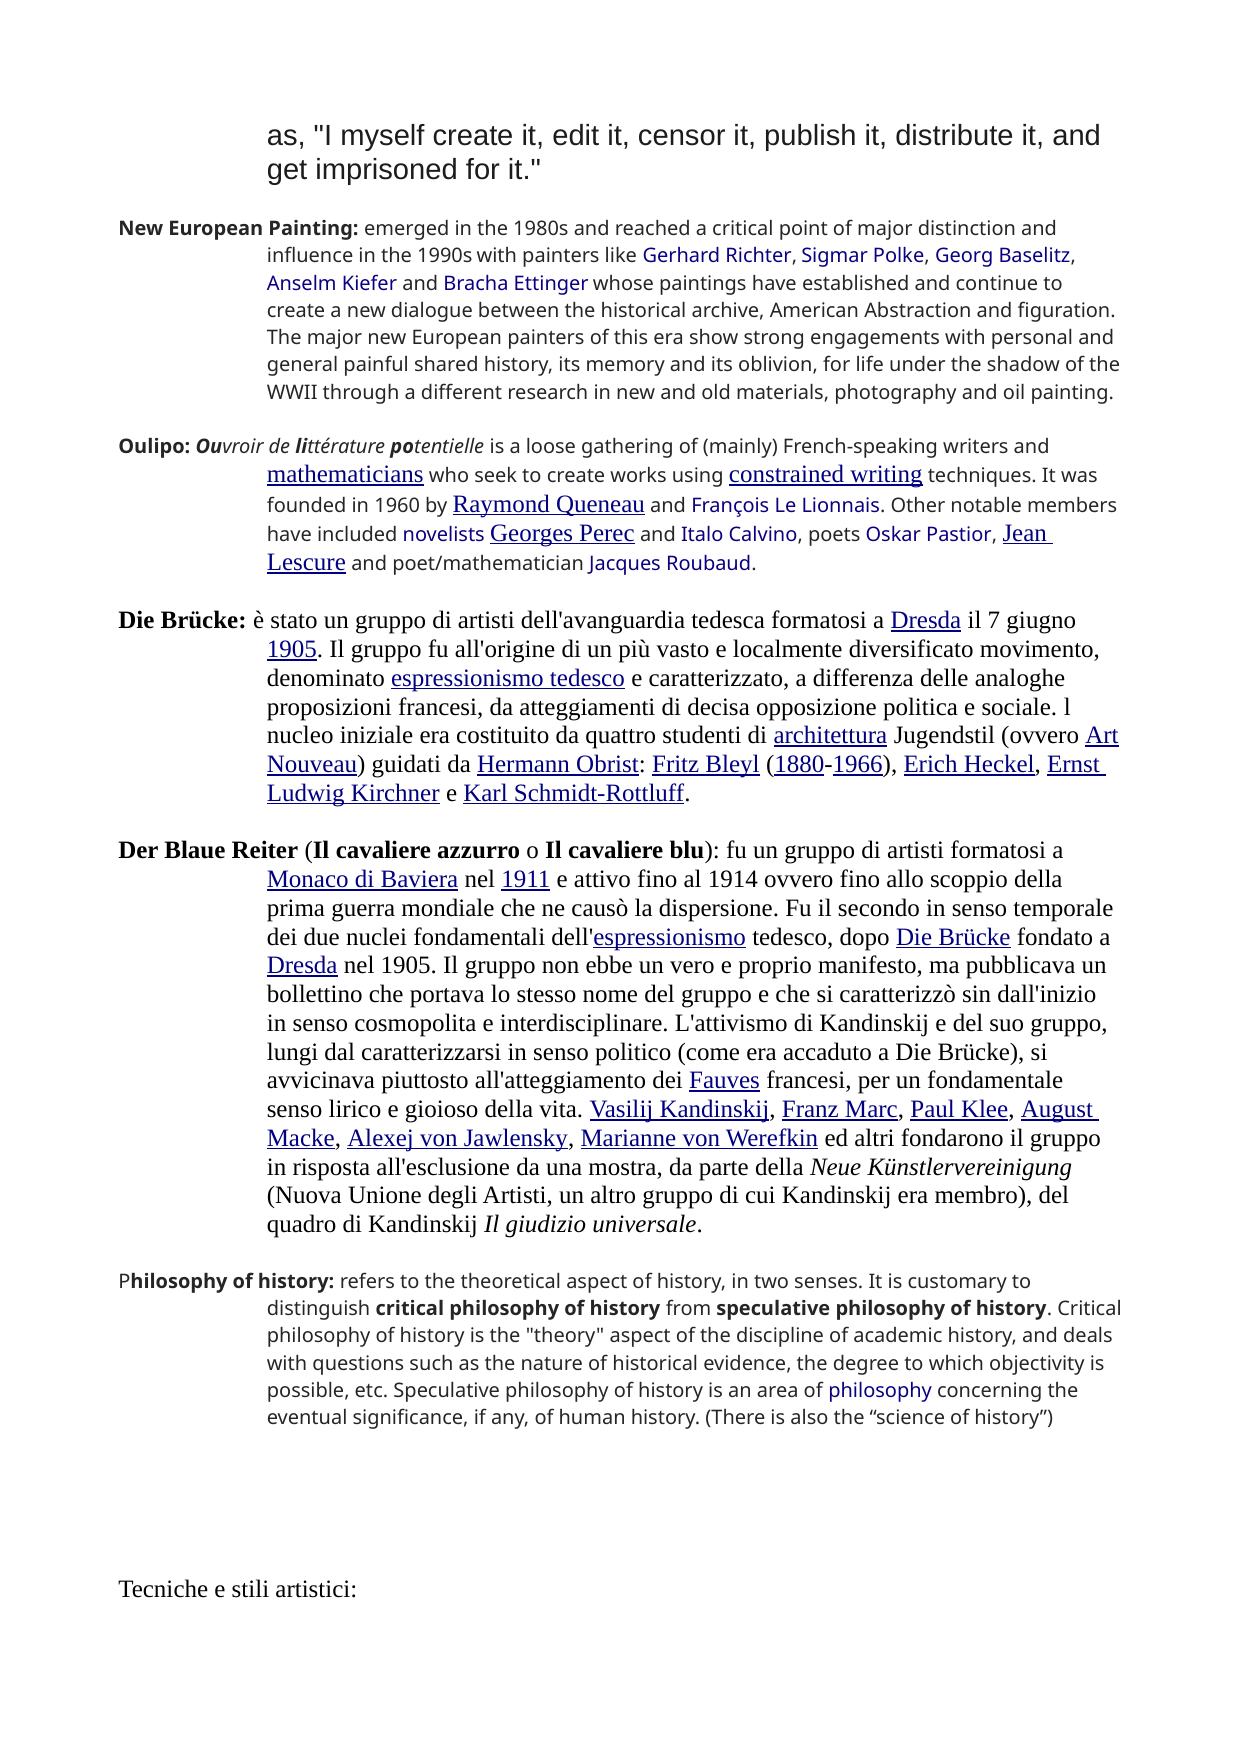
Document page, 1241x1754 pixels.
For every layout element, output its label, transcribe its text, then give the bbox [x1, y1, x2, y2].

text Oulipo: Ouvroir de littérature potentielle is a loose gathering of (mainly) French-speaking writers and mathematicians who seek to create works using constrained writing techniques. It was founded in 1960 by Raymond Queneau and François Le Lionnais. Other notable members have included novelists Georges Perec and Italo Calvino, poets Oskar Pastior, Jean Lescure and poet/mathematician Jacques Roubaud. [118, 432, 1122, 577]
text Der Blaue Reiter (Il cavaliere azzurro o Il cavaliere blu): fu un gruppo di artisti formatosi a Monaco di Baviera nel 1911 e attivo fino al 1914 ovvero fino allo scoppio della prima guerra mondiale che ne causò la dispersione. Fu il secondo in senso temporale dei due nuclei fondamentali dell'espressionismo tedesco, dopo Die Brücke fondato a Dresda nel 1905. Il gruppo non ebbe un vero e proprio manifesto, ma pubblicava un bollettino che portava lo stesso nome del gruppo e che si caratterizzò sin dall'inizio in senso cosmopolita e interdisciplinare. L'attivismo di Kandinskij e del suo gruppo, lungi dal caratterizzarsi in senso politico (come era accaduto a Die Brücke), si avvicinava piuttosto all'atteggiamento dei Fauves francesi, per un fondamentale senso lirico e gioioso della vita. Vasilij Kandinskij, Franz Marc, Paul Klee, August Macke, Alexej von Jawlensky, Marianne von Werefkin ed altri fondarono il gruppo in risposta all'esclusione da una mostra, da parte della Neue Künstlervereinigung (Nuova Unione degli Artisti, un altro gruppo di cui Kandinskij era membro), del quadro di Kandinskij Il giudizio universale. [118, 835, 1122, 1238]
text Die Brücke: è stato un gruppo di artisti dell'avanguardia tedesca formatosi a Dresda il 7 giugno 1905. Il gruppo fu all'origine di un più vasto e localmente diversificato movimento, denominato espressionismo tedesco e caratterizzato, a differenza delle analoghe proposizioni francesi, da atteggiamenti di decisa opposizione politica e sociale. l nucleo iniziale era costituito da quattro studenti di architettura Jugendstil (ovvero Art Nouveau) guidati da Hermann Obrist: Fritz Bleyl (1880-1966), Erich Heckel, Ernst Ludwig Kirchner e Karl Schmidt-Rottluff. [118, 605, 1122, 807]
text Philosophy of history: refers to the theoretical aspect of history, in two senses. It is customary to distinguish critical philosophy of history from speculative philosophy of history. Critical philosophy of history is the "theory" aspect of the discipline of academic history, and deals with questions such as the nature of historical evidence, the degree to which objectivity is possible, etc. Speculative philosophy of history is an area of philosophy concerning the eventual significance, if any, of human history. (There is also the “science of history”) [118, 1267, 1122, 1430]
text New European Painting: emerged in the 1980s and reached a critical point of major distinction and influence in the 1990s with painters like Gerhard Richter, Sigmar Polke, Georg Baselitz, Anselm Kiefer and Bracha Ettinger whose paintings have established and continue to create a new dialogue between the historical archive, American Abstraction and figuration. The major new European painters of this era show strong engagements with personal and general painful shared history, its memory and its oblivion, for life under the shadow of the WWII through a different research in new and old materials, photography and oil painting. [118, 214, 1122, 405]
text Tecniche e stili artistici: [118, 1574, 1122, 1603]
text as, "I myself create it, edit it, censor it, publish it, distribute it, and get imprisoned for it." [118, 118, 1122, 185]
